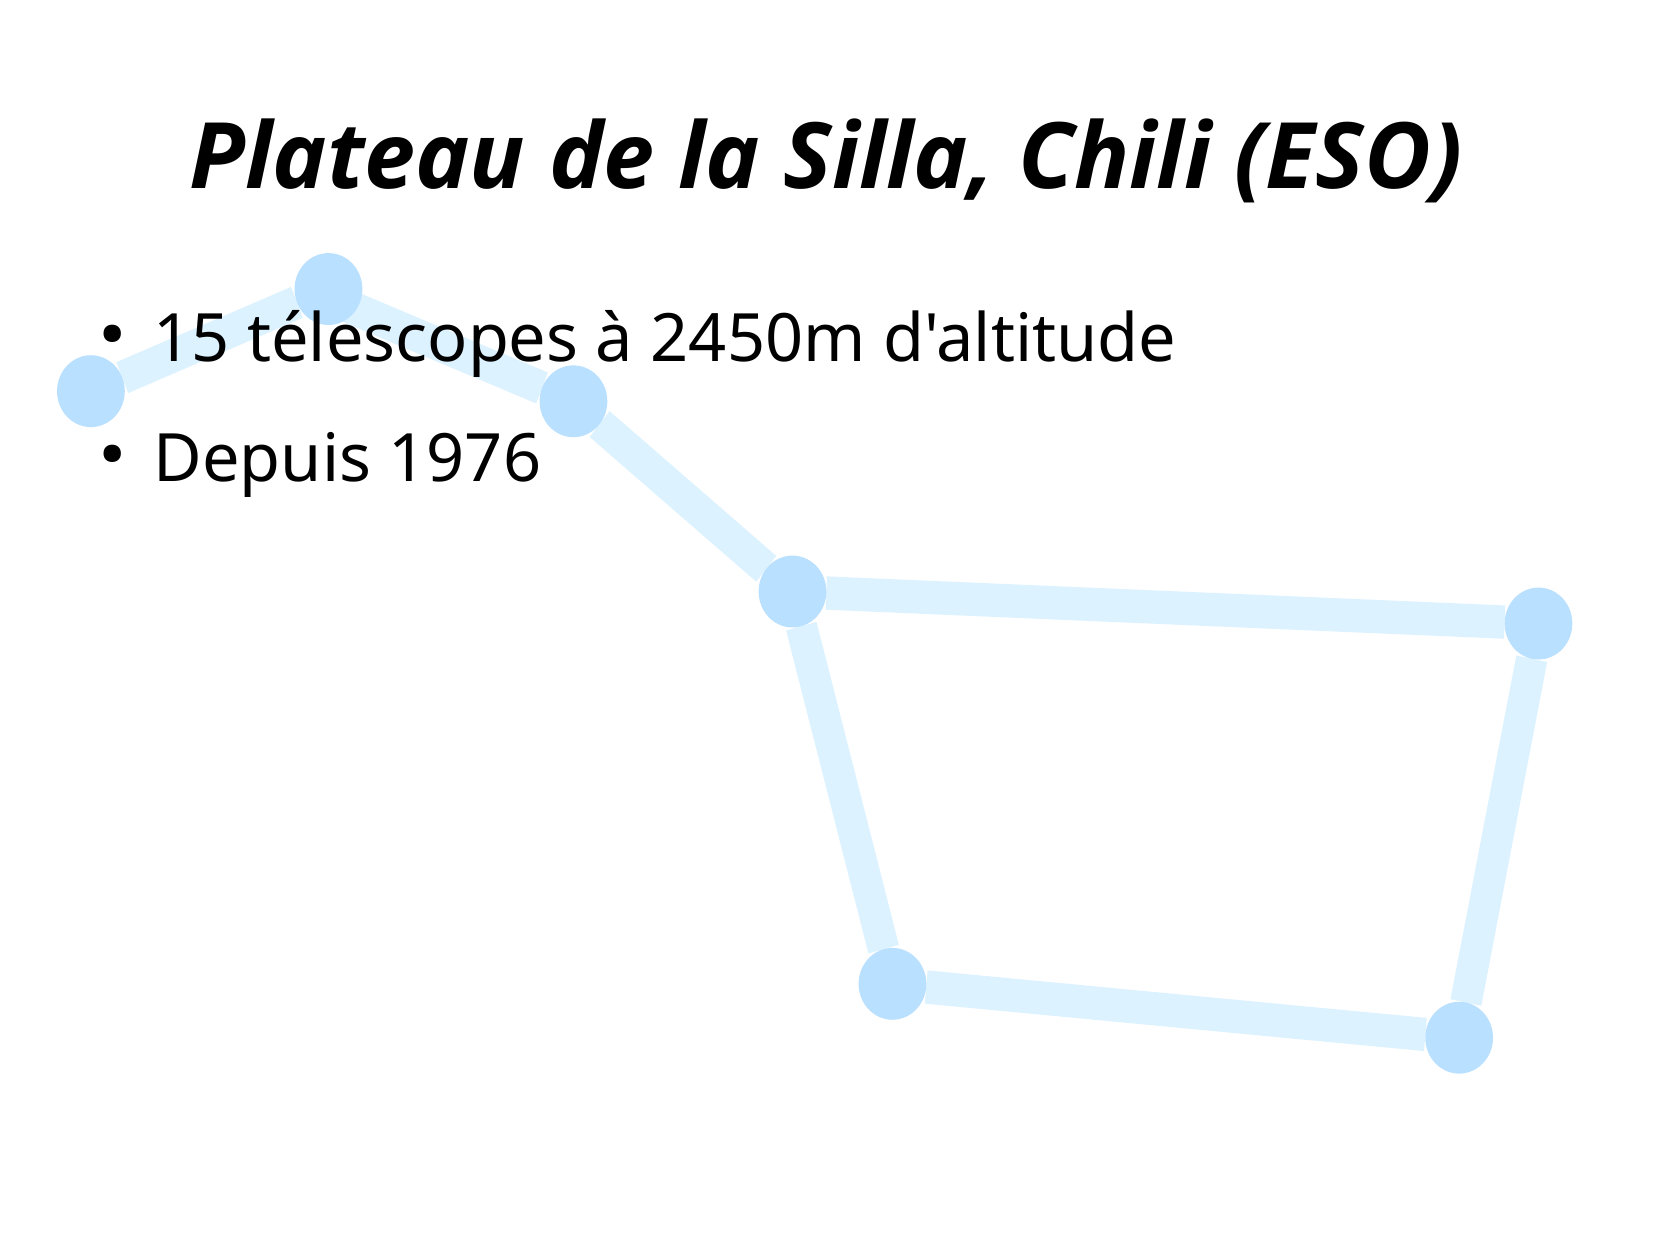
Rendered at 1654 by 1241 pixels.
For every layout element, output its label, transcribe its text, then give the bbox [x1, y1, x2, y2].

title Plateau de la Silla, Chili (ESO) [82, 23, 1571, 283]
list 15 télescopes à 2450m d'altitude Depuis 1976 [82, 290, 1571, 1109]
